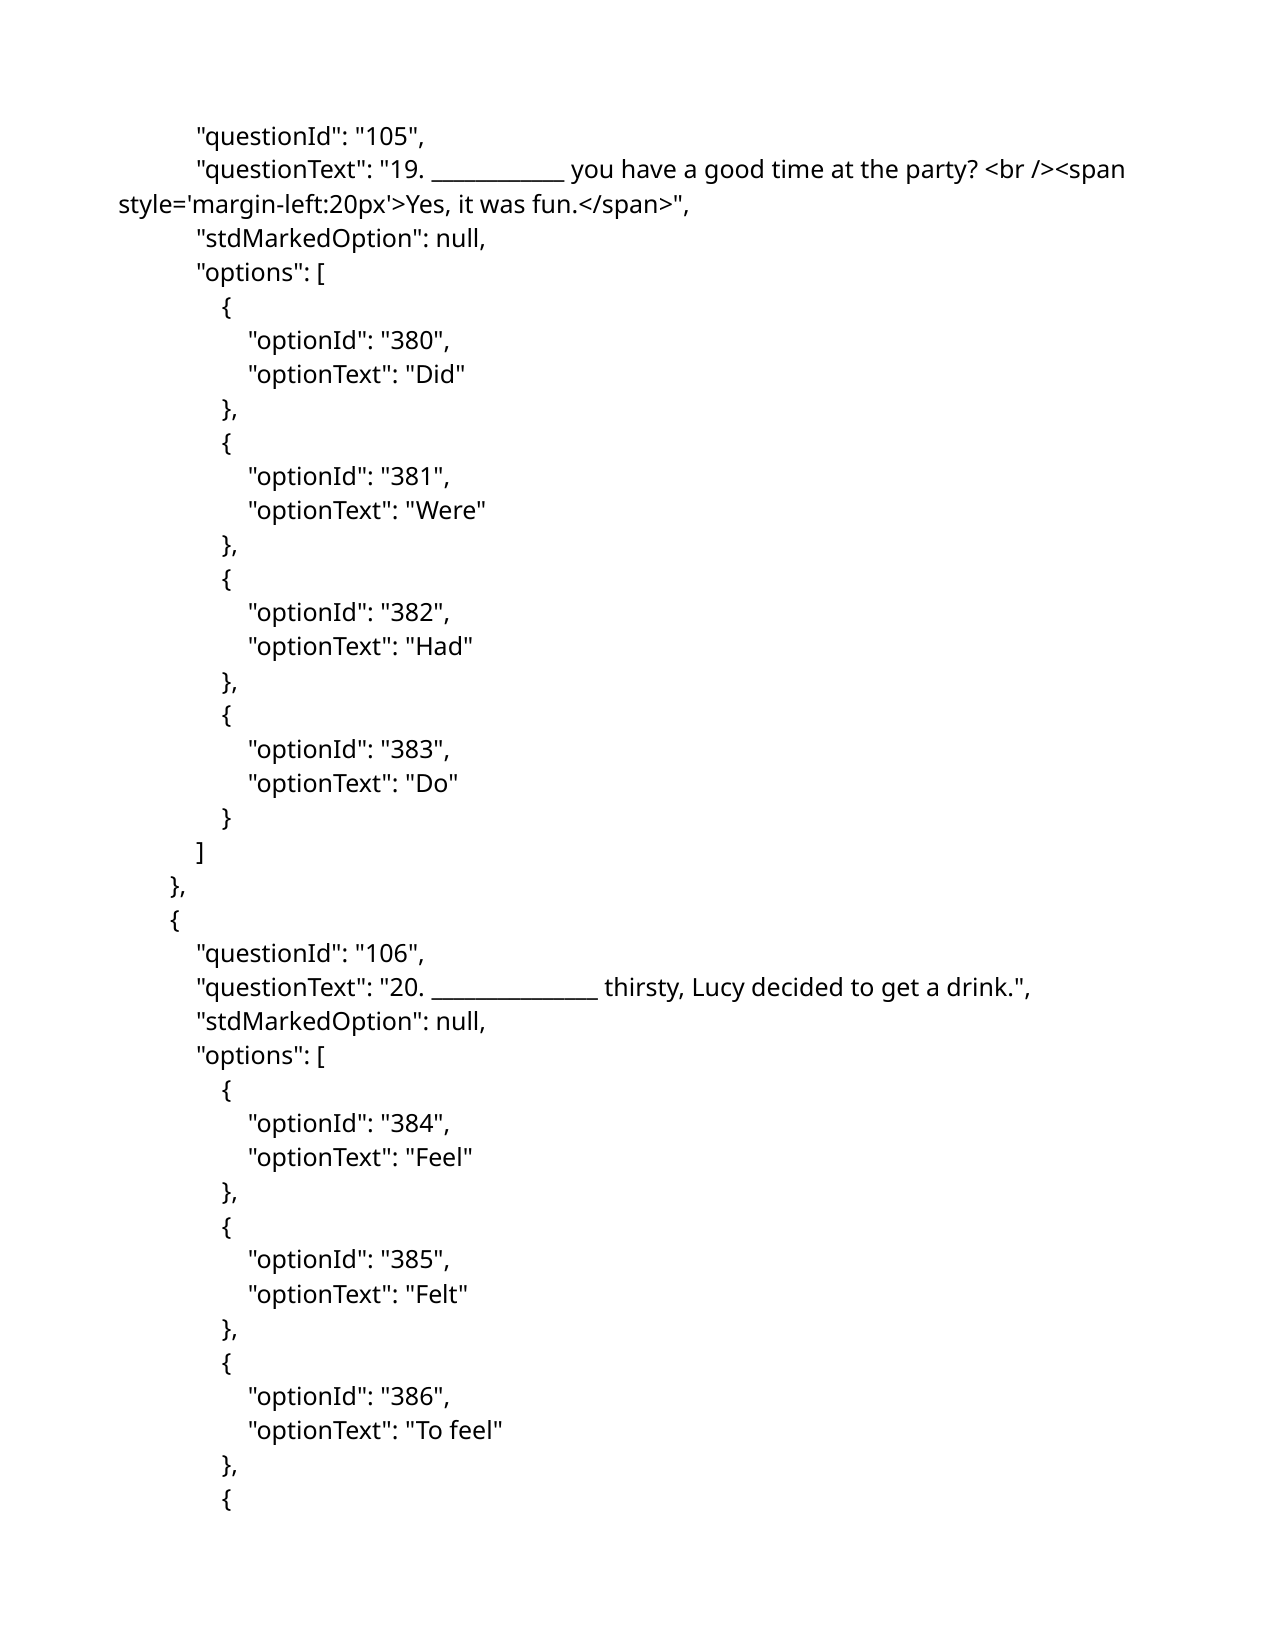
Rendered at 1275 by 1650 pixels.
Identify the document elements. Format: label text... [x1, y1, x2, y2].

text "questionId": "105", "questionText": "19. ____________ you have a good time at the party? <br /><span style='margin-left:20px'>Yes, it was fun.</span>", "stdMarkedOption": null, "options": [ { "optionId": "380", "optionText": "Did" }, { "optionId": "381", "optionText": "Were" }, { "optionId": "382", "optionText": "Had" }, { "optionId": "383", "optionText": "Do" } ] }, { "questionId": "106", "questionText": "20. _______________ thirsty, Lucy decided to get a drink.", "stdMarkedOption": null, "options": [ { "optionId": "384", "optionText": "Feel" }, { "optionId": "385", "optionText": "Felt" }, { "optionId": "386", "optionText": "To feel" }, { [118, 118, 1157, 1515]
